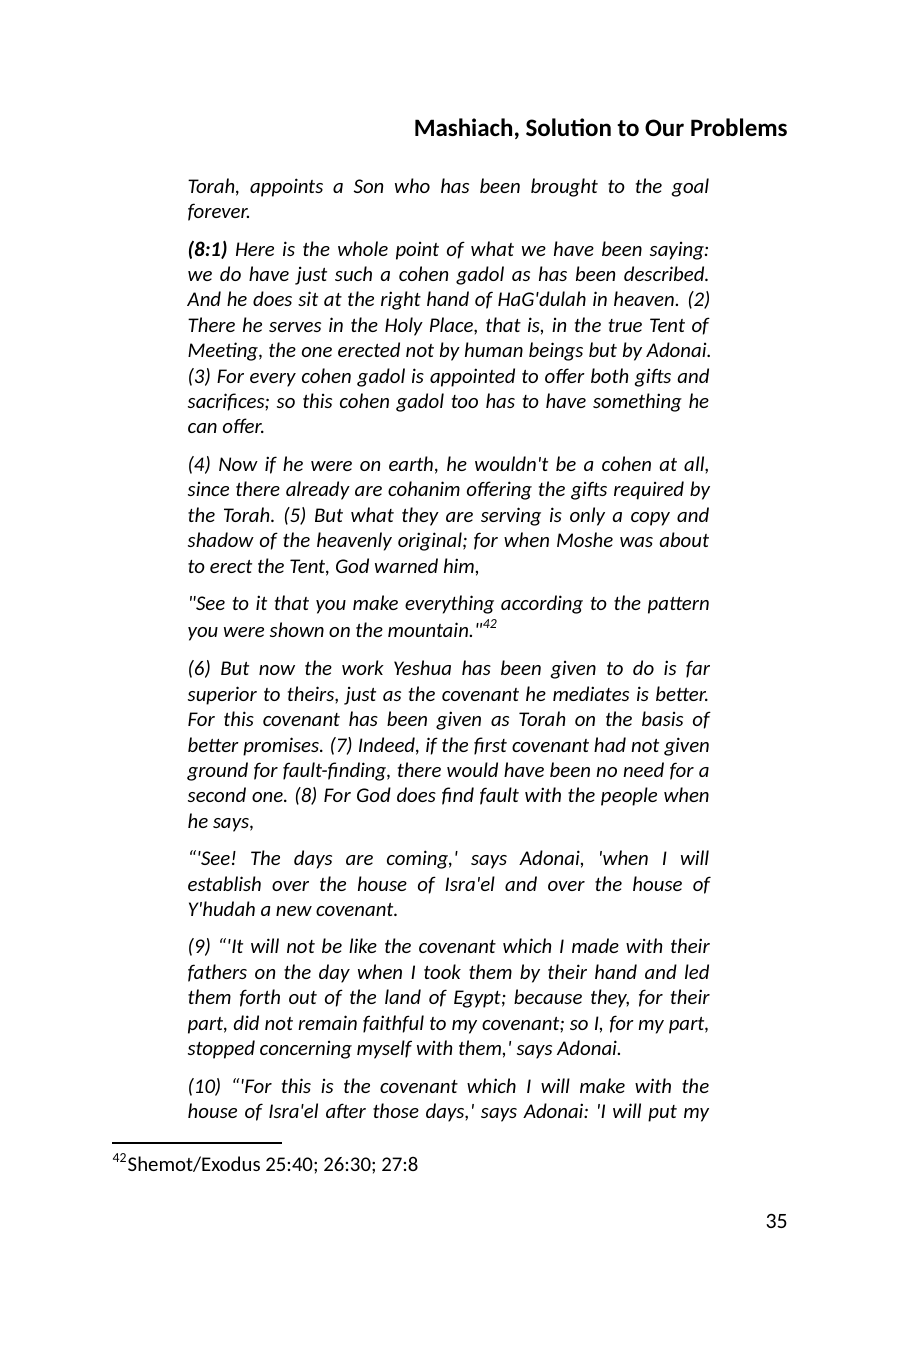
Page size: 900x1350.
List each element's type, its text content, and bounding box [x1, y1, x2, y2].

text Shemot/Exodus 25:40; 26:30; 27:8 [112, 1149, 787, 1177]
text “'See! The days are coming,' says Adonai, 'when I will establish over the house of Isra'el and over the house of Y'hudah a new covenant. [187, 846, 712, 922]
text (10) “'For this is the covenant which I will make with the house of Isra'el after those days,' says Adonai: 'I will put my [187, 1073, 712, 1124]
text (8:1) Here is the whole point of what we have been saying: we do have just such a cohen gadol as has been described. And he does sit at the right hand of HaG'dulah in heaven. (2) There he serves in the Holy Place, that is, in the true Tent of Meeting, the one erected not by human beings but by Adonai. (3) For every cohen gadol is appointed to offer both gifts and sacrifices; so this cohen gadol too has to have something he can offer. [187, 236, 712, 439]
text (4) Now if he were on earth, he wouldn't be a cohen at all, since there already are cohanim offering the gifts required by the Torah. (5) But what they are serving is only a copy and shadow of the heavenly original; for when Moshe was about to erect the Tent, God warned him, [187, 451, 712, 578]
text (9) “'It will not be like the covenant which I made with their fathers on the day when I took them by their hand and led them forth out of the land of Egypt; because they, for their part, did not remain faithful to my covenant; so I, for my part, stopped concerning myself with them,' says Adonai. [187, 934, 712, 1061]
text (6) But now the work Yeshua has been given to do is far superior to theirs, just as the covenant he mediates is better. For this covenant has been given as Torah on the basis of better promises. (7) Indeed, if the first covenant had not given ground for fault-finding, there would have been no need for a second one. (8) For God does find fault with the people when he says, [187, 656, 712, 833]
text "See to it that you make everything according to the pattern you were shown on the mountain." [187, 590, 712, 644]
text Torah, appoints a Son who has been brought to the goal forever. [187, 173, 712, 224]
